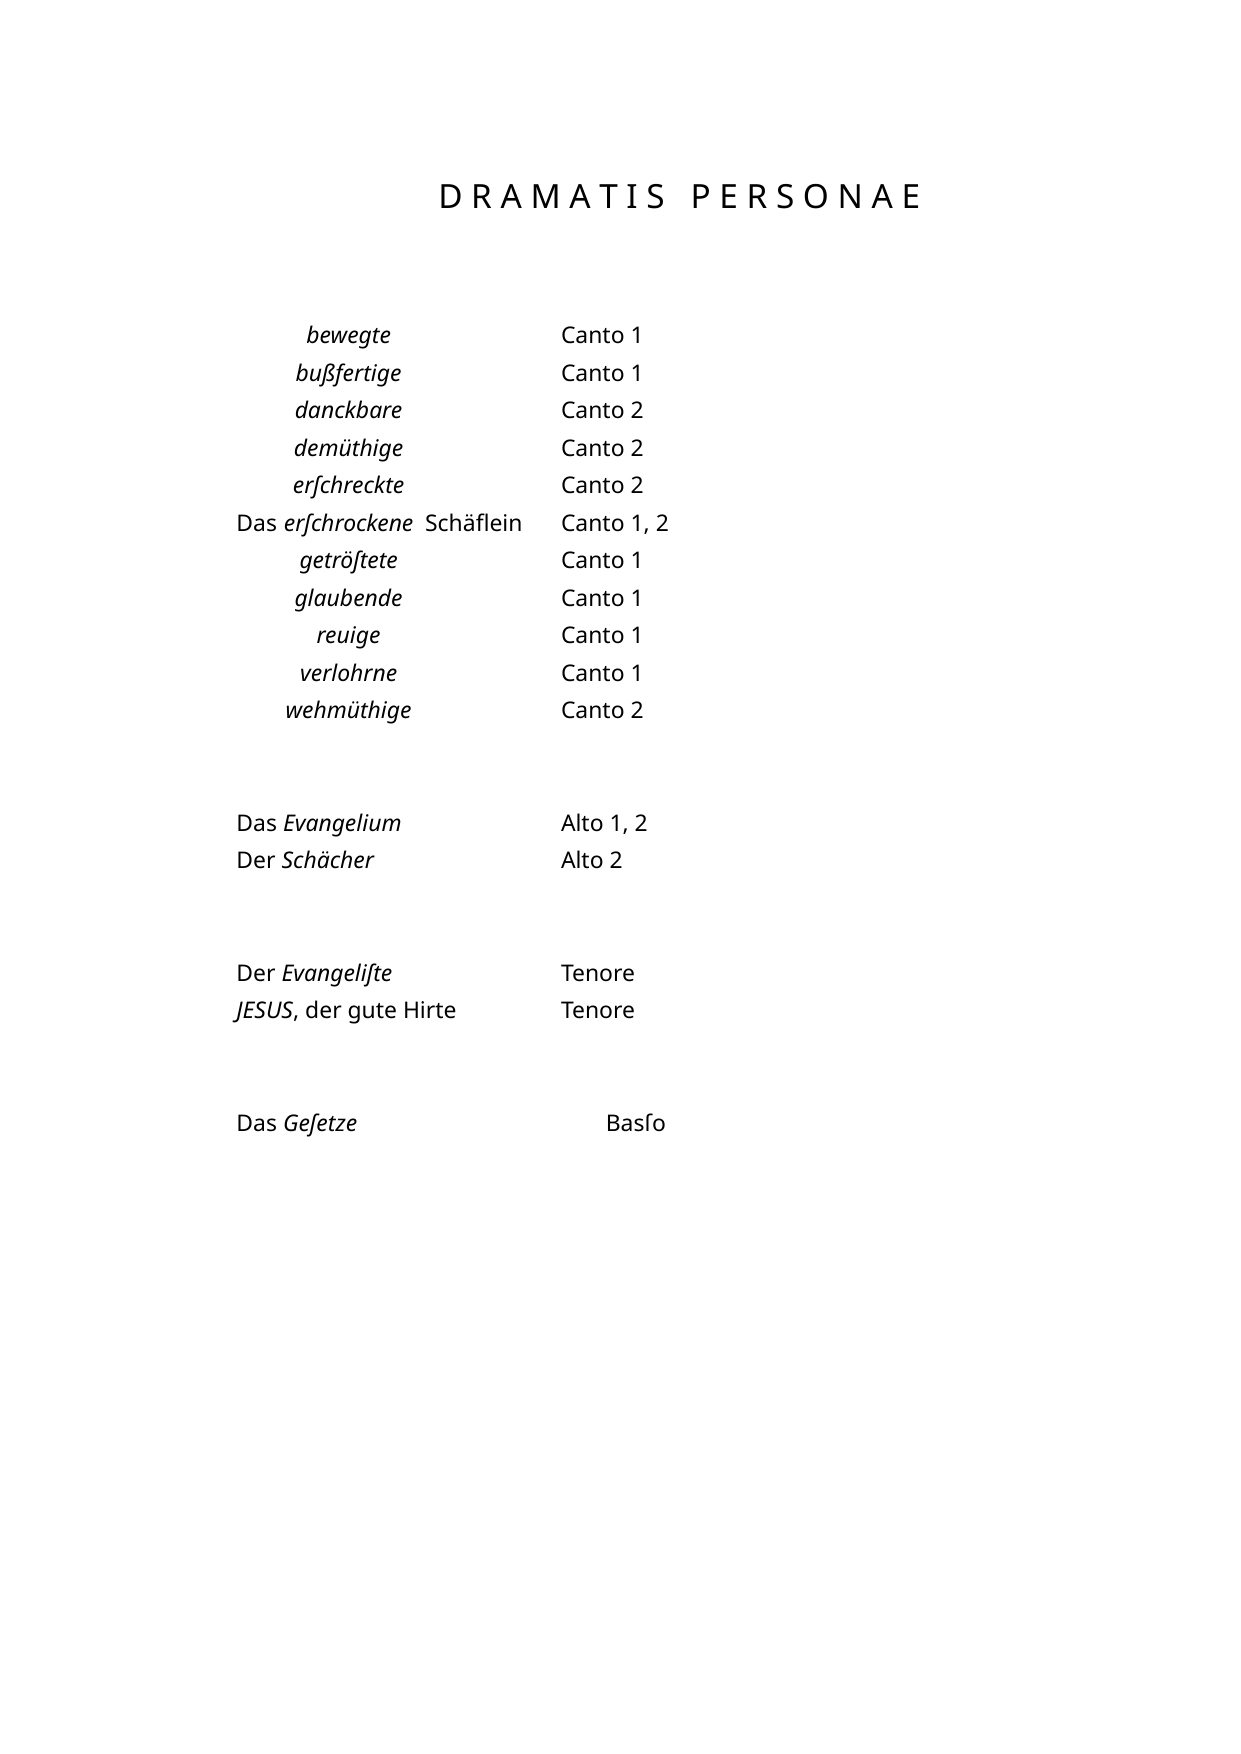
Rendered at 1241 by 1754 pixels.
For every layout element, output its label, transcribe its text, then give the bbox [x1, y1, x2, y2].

text bewegte Canto 1 bußfertige Canto 1 danckbare Canto 2 demüthige Canto 2 erſchreckte Canto 2 Das erſchrockene Schäflein Canto 1, 2 getröſtete Canto 1 glaubende Canto 1 reuige Canto 1 verlohrne Canto 1 wehmüthige Canto 2 Das Evangelium Alto 1, 2 Der Schächer Alto 2 Der Evangeliſte Tenore JESUS, der gute Hirte Tenore Das Geſetze Basſo [236, 319, 1122, 1138]
text D R A M A T I S P E R S O N A E [236, 173, 1122, 218]
